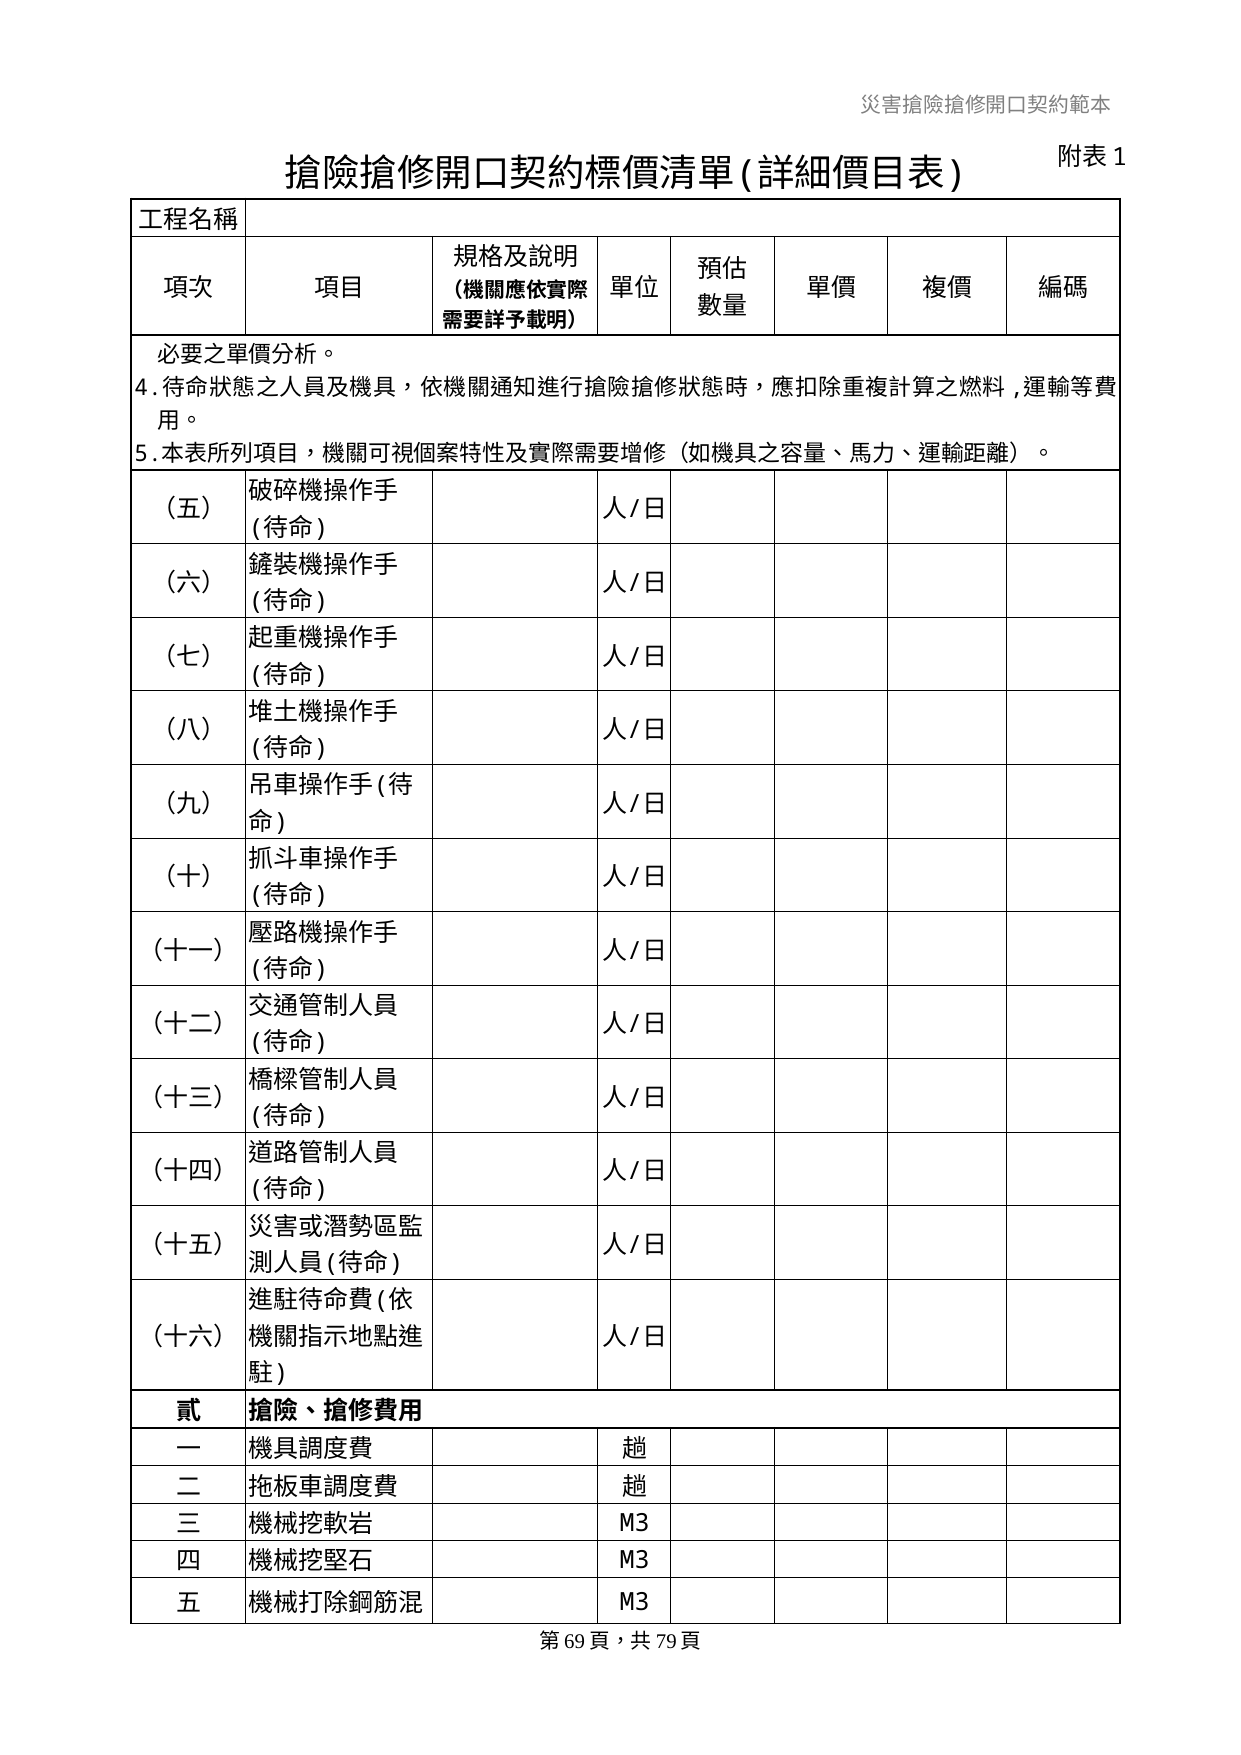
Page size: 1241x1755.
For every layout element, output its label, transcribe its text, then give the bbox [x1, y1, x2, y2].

table_cell [433, 765, 597, 837]
table_cell 人/日 [598, 471, 670, 543]
table_cell 工程名稱 [132, 200, 245, 236]
table_cell M3 [598, 1504, 670, 1540]
table_cell （七） [132, 618, 245, 690]
table_cell 規格及說明 （機關應依實際需要詳予載明） [433, 237, 597, 333]
table_cell 堆土機操作手(待命) [246, 691, 432, 764]
table_cell 人/日 [598, 839, 670, 911]
table_cell [433, 1429, 597, 1465]
table_cell （十五） [132, 1206, 245, 1279]
table_cell （十） [132, 839, 245, 911]
table_cell 人/日 [598, 1206, 670, 1279]
table_cell 人/日 [598, 765, 670, 837]
table_cell [671, 1059, 774, 1132]
table_cell [775, 1206, 887, 1279]
table_cell （十二） [132, 986, 245, 1058]
table_cell [246, 200, 1119, 236]
table_cell [671, 544, 774, 617]
table_cell [433, 618, 597, 690]
table_cell [775, 839, 887, 911]
table_cell [433, 986, 597, 1058]
table_cell [1007, 986, 1119, 1058]
table_cell M3 [598, 1578, 670, 1623]
table_cell [671, 1206, 774, 1279]
table_cell 人/日 [598, 1280, 670, 1388]
table_cell [433, 1280, 597, 1388]
table_cell [888, 1280, 1006, 1388]
table_cell [888, 544, 1006, 617]
table_cell 抓斗車操作手(待命) [246, 839, 432, 911]
table_cell 編碼 [1007, 237, 1119, 333]
table_cell [433, 1541, 597, 1577]
table_cell [775, 544, 887, 617]
table_cell [671, 912, 774, 984]
table_cell 四 [132, 1541, 245, 1577]
table_cell 進駐待命費(依機關指示地點進駐) [246, 1280, 432, 1388]
table_cell [1007, 1541, 1119, 1577]
table_cell [888, 1133, 1006, 1205]
table_cell （五） [132, 471, 245, 543]
table_cell （十一） [132, 912, 245, 984]
table_cell [1007, 839, 1119, 911]
table_cell [671, 1504, 774, 1540]
table_cell 五 [132, 1578, 245, 1623]
table_cell [1007, 1206, 1119, 1279]
table_cell 人/日 [598, 691, 670, 764]
table_cell [1007, 1059, 1119, 1132]
table_cell 道路管制人員(待命) [246, 1133, 432, 1205]
table_cell [775, 765, 887, 837]
table_cell [671, 1541, 774, 1577]
table_cell [888, 1059, 1006, 1132]
table_cell [775, 912, 887, 984]
table_cell [888, 1429, 1006, 1465]
table_cell （十四） [132, 1133, 245, 1205]
table_cell 人/日 [598, 1059, 670, 1132]
table_cell 機械挖堅石 [246, 1541, 432, 1577]
table_cell 人/日 [598, 912, 670, 984]
table_cell [888, 986, 1006, 1058]
table_cell [671, 1466, 774, 1502]
table_cell 一 [132, 1429, 245, 1465]
table_cell 人/日 [598, 618, 670, 690]
table_cell 交通管制人員(待命) [246, 986, 432, 1058]
table_cell [433, 471, 597, 543]
table_cell 人/日 [598, 544, 670, 617]
table_cell 趟 [598, 1466, 670, 1502]
table_cell 機械挖軟岩 [246, 1504, 432, 1540]
table_cell [671, 1280, 774, 1388]
table_cell [888, 1466, 1006, 1502]
table_cell [888, 1504, 1006, 1540]
table_cell [433, 1578, 597, 1623]
table_cell [775, 471, 887, 543]
table_cell [671, 839, 774, 911]
table_cell 貳 [132, 1391, 245, 1427]
table_cell [671, 765, 774, 837]
table_cell [1007, 1429, 1119, 1465]
table_cell 趟 [598, 1429, 670, 1465]
table_cell [433, 691, 597, 764]
table_cell [775, 1059, 887, 1132]
table_cell （十三） [132, 1059, 245, 1132]
table_cell [433, 912, 597, 984]
table_cell [1007, 1504, 1119, 1540]
table_cell （八） [132, 691, 245, 764]
table_cell [671, 1429, 774, 1465]
table_cell [671, 691, 774, 764]
table_cell [775, 618, 887, 690]
table_cell [888, 618, 1006, 690]
table_cell （十六） [132, 1280, 245, 1388]
table_cell [888, 839, 1006, 911]
table_cell [1007, 1280, 1119, 1388]
table_cell 吊車操作手(待命) [246, 765, 432, 837]
table_header 搶險搶修開口契約標價清單(詳細價目表) [131, 129, 1179, 197]
table_cell [1007, 912, 1119, 984]
table_cell 起重機操作手(待命) [246, 618, 432, 690]
table_cell [1007, 1133, 1119, 1205]
table_cell [433, 1466, 597, 1502]
table_cell [433, 1504, 597, 1540]
table_cell 人/日 [598, 1133, 670, 1205]
table_cell 項目 [246, 237, 432, 333]
table_cell [433, 1206, 597, 1279]
table_cell [888, 1206, 1006, 1279]
table_cell [775, 1133, 887, 1205]
table_cell [671, 1133, 774, 1205]
table_cell [888, 765, 1006, 837]
table_cell [775, 1541, 887, 1577]
table_cell 搶險、搶修費用 [246, 1391, 1119, 1427]
table_cell [888, 1578, 1006, 1623]
table_cell [671, 1578, 774, 1623]
table_cell 鏟裝機操作手(待命) [246, 544, 432, 617]
table_cell [888, 691, 1006, 764]
table_cell [1007, 471, 1119, 543]
table_cell [775, 1466, 887, 1502]
table_cell [775, 1429, 887, 1465]
table_cell [671, 986, 774, 1058]
table_cell [671, 471, 774, 543]
table_cell [1007, 1466, 1119, 1502]
table_cell [775, 986, 887, 1058]
table_cell 三 [132, 1504, 245, 1540]
table_cell [1007, 544, 1119, 617]
table_cell [775, 1280, 887, 1388]
table_cell （九） [132, 765, 245, 837]
table_cell M3 [598, 1541, 670, 1577]
table_cell 二 [132, 1466, 245, 1502]
table_cell 必要之單價分析。 4.待命狀態之人員及機具，依機關通知進行搶險搶修狀態時，應扣除重複計算之燃料,運輸等費用。 5.本表所列項目，機關可視個案特性及實際需要增修（如機具之容量、馬力、運輸距離）。 [132, 336, 1119, 469]
table_cell 橋樑管制人員(待命) [246, 1059, 432, 1132]
table_cell [775, 1578, 887, 1623]
table_cell 項次 [132, 237, 245, 333]
table_cell 人/日 [598, 986, 670, 1058]
table_cell 單價 [775, 237, 887, 333]
table_cell [888, 1541, 1006, 1577]
table_cell 破碎機操作手(待命) [246, 471, 432, 543]
table_cell [888, 471, 1006, 543]
table_cell 壓路機操作手(待命) [246, 912, 432, 984]
table_cell [433, 1059, 597, 1132]
table_cell 複價 [888, 237, 1006, 333]
table_cell [1007, 691, 1119, 764]
table_cell 機具調度費 [246, 1429, 432, 1465]
table_cell [888, 912, 1006, 984]
table_cell [433, 544, 597, 617]
table_cell [1007, 1578, 1119, 1623]
table_cell [433, 1133, 597, 1205]
table_cell [775, 1504, 887, 1540]
table_cell （六） [132, 544, 245, 617]
table_cell [433, 839, 597, 911]
table_cell 拖板車調度費 [246, 1466, 432, 1502]
table_cell [1007, 618, 1119, 690]
table_cell [671, 618, 774, 690]
table_cell [1007, 765, 1119, 837]
table_cell 預估數量 [671, 237, 774, 333]
table_cell 災害或潛勢區監測人員(待命) [246, 1206, 432, 1279]
table_cell 機械打除鋼筋混 [246, 1578, 432, 1623]
table_cell [775, 691, 887, 764]
table_cell 單位 [598, 237, 670, 333]
